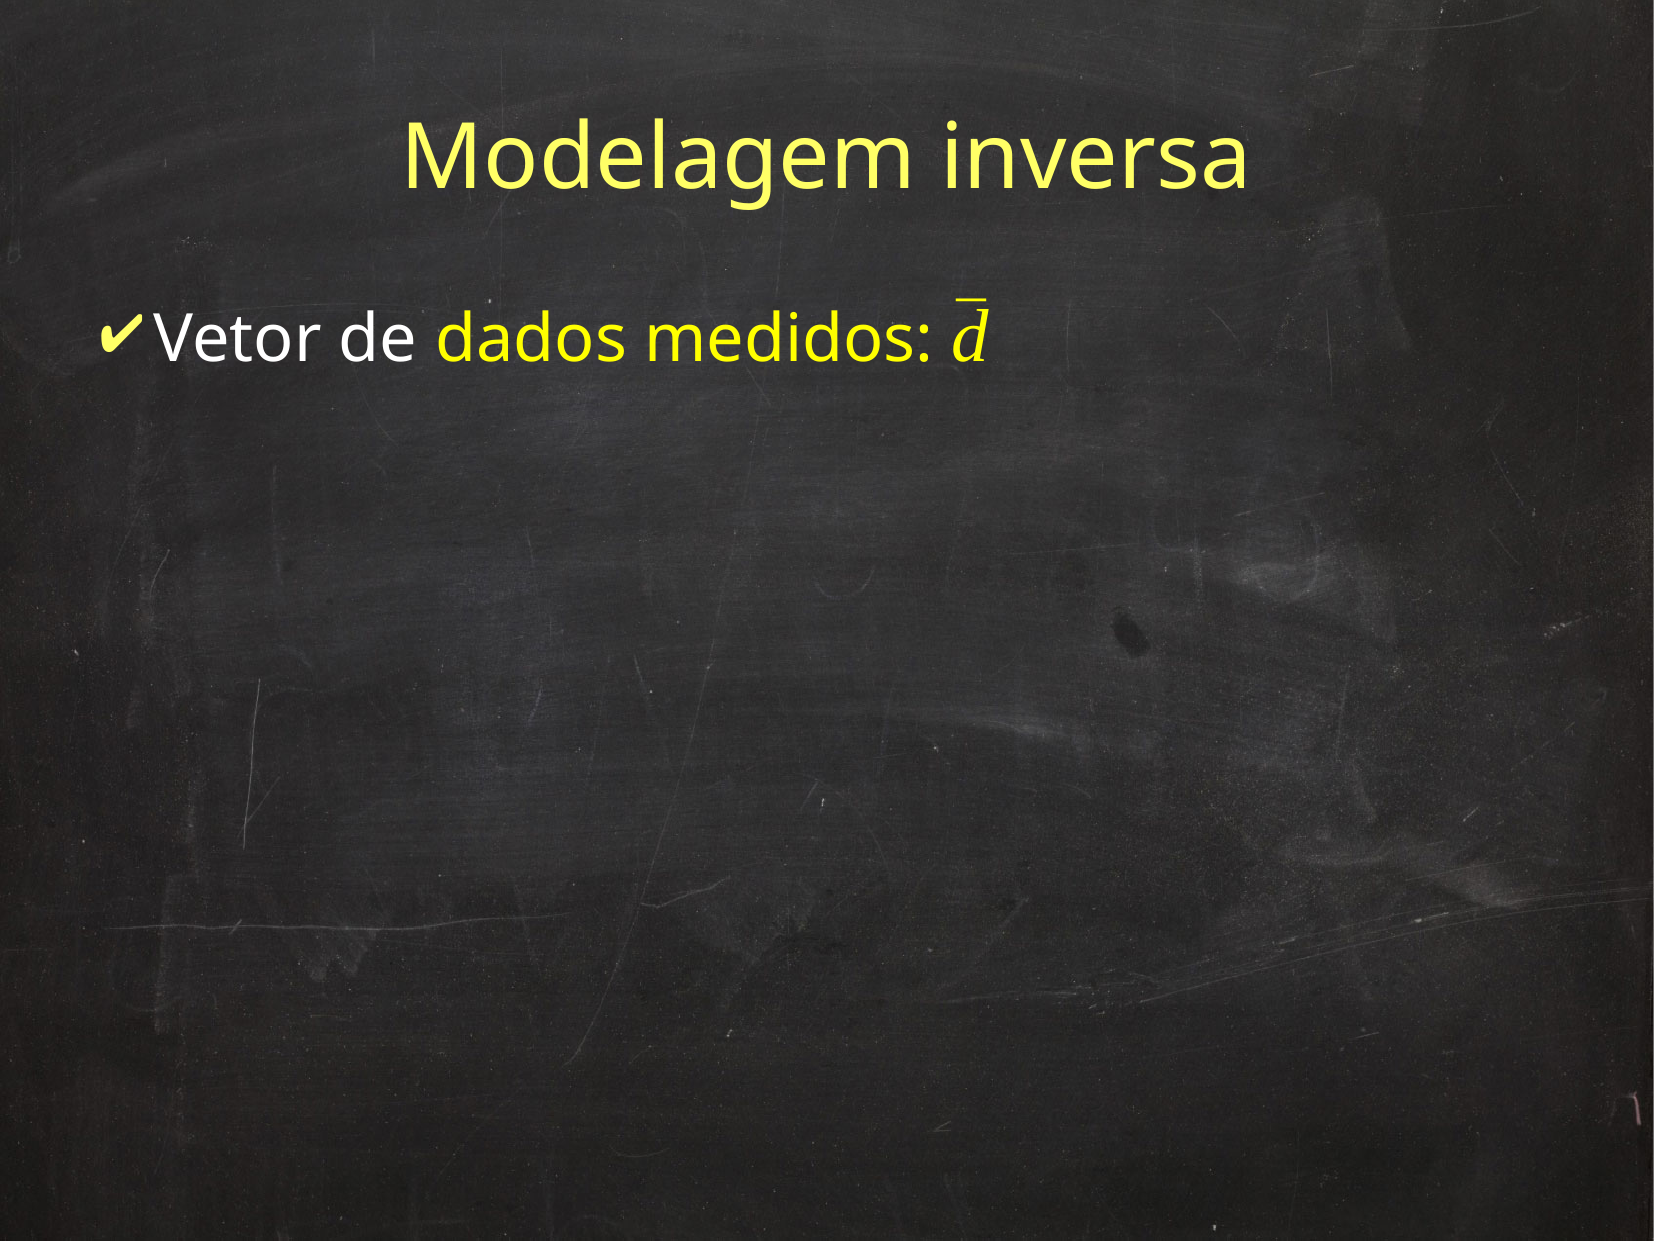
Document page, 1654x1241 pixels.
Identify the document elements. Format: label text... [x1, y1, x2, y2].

title Modelagem inversa [82, 56, 1571, 250]
list Vetor de dados medidos: [82, 290, 1126, 901]
picture [0, 0, 1654, 1241]
chart [942, 294, 997, 378]
